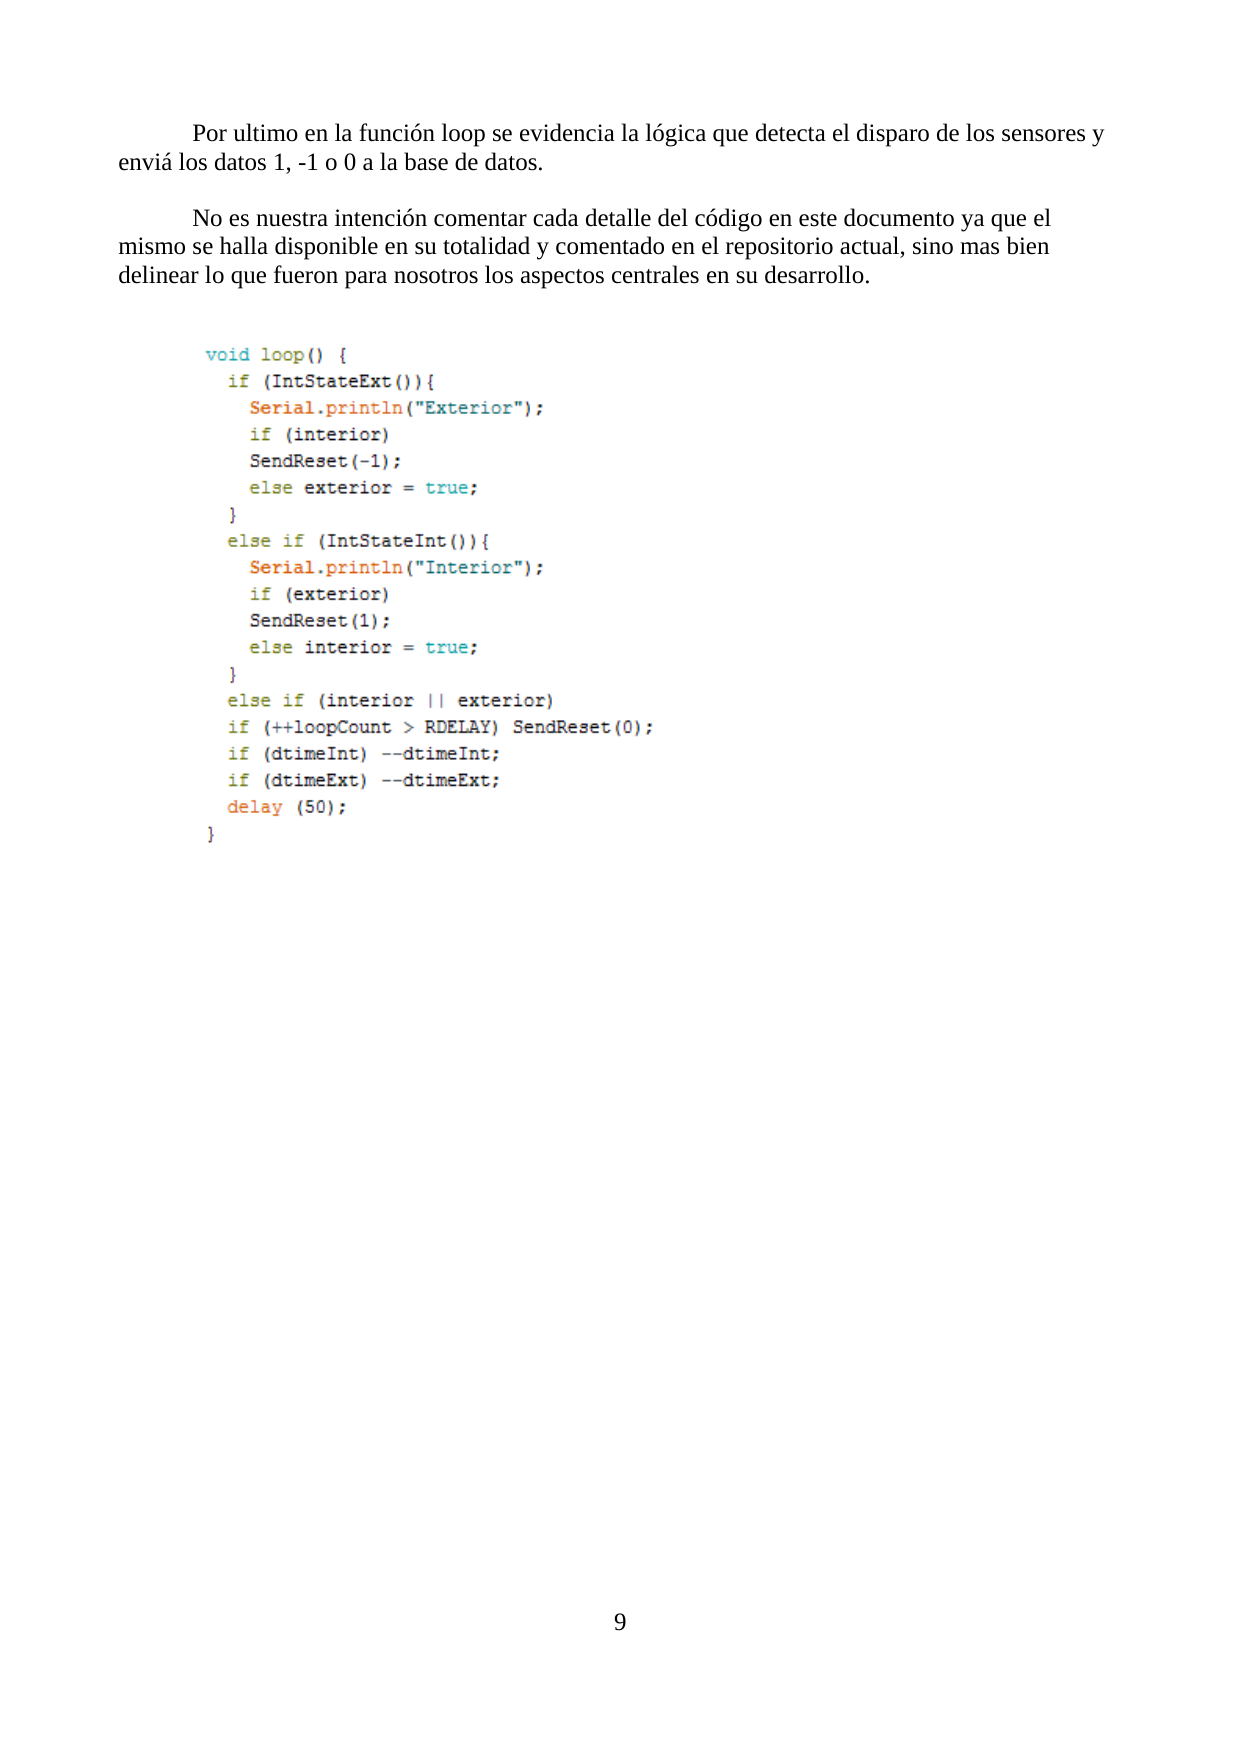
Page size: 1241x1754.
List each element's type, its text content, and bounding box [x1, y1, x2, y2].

text Por ultimo en la función loop se evidencia la lógica que detecta el disparo de los sensores y enviá los datos 1, -1 o 0 a la base de datos. [118, 118, 1122, 176]
picture [195, 342, 671, 849]
text No es nuestra intención comentar cada detalle del código en este documento ya que el mismo se halla disponible en su totalidad y comentado en el repositorio actual, sino mas bien delinear lo que fueron para nosotros los aspectos centrales en su desarrollo. [118, 203, 1122, 289]
